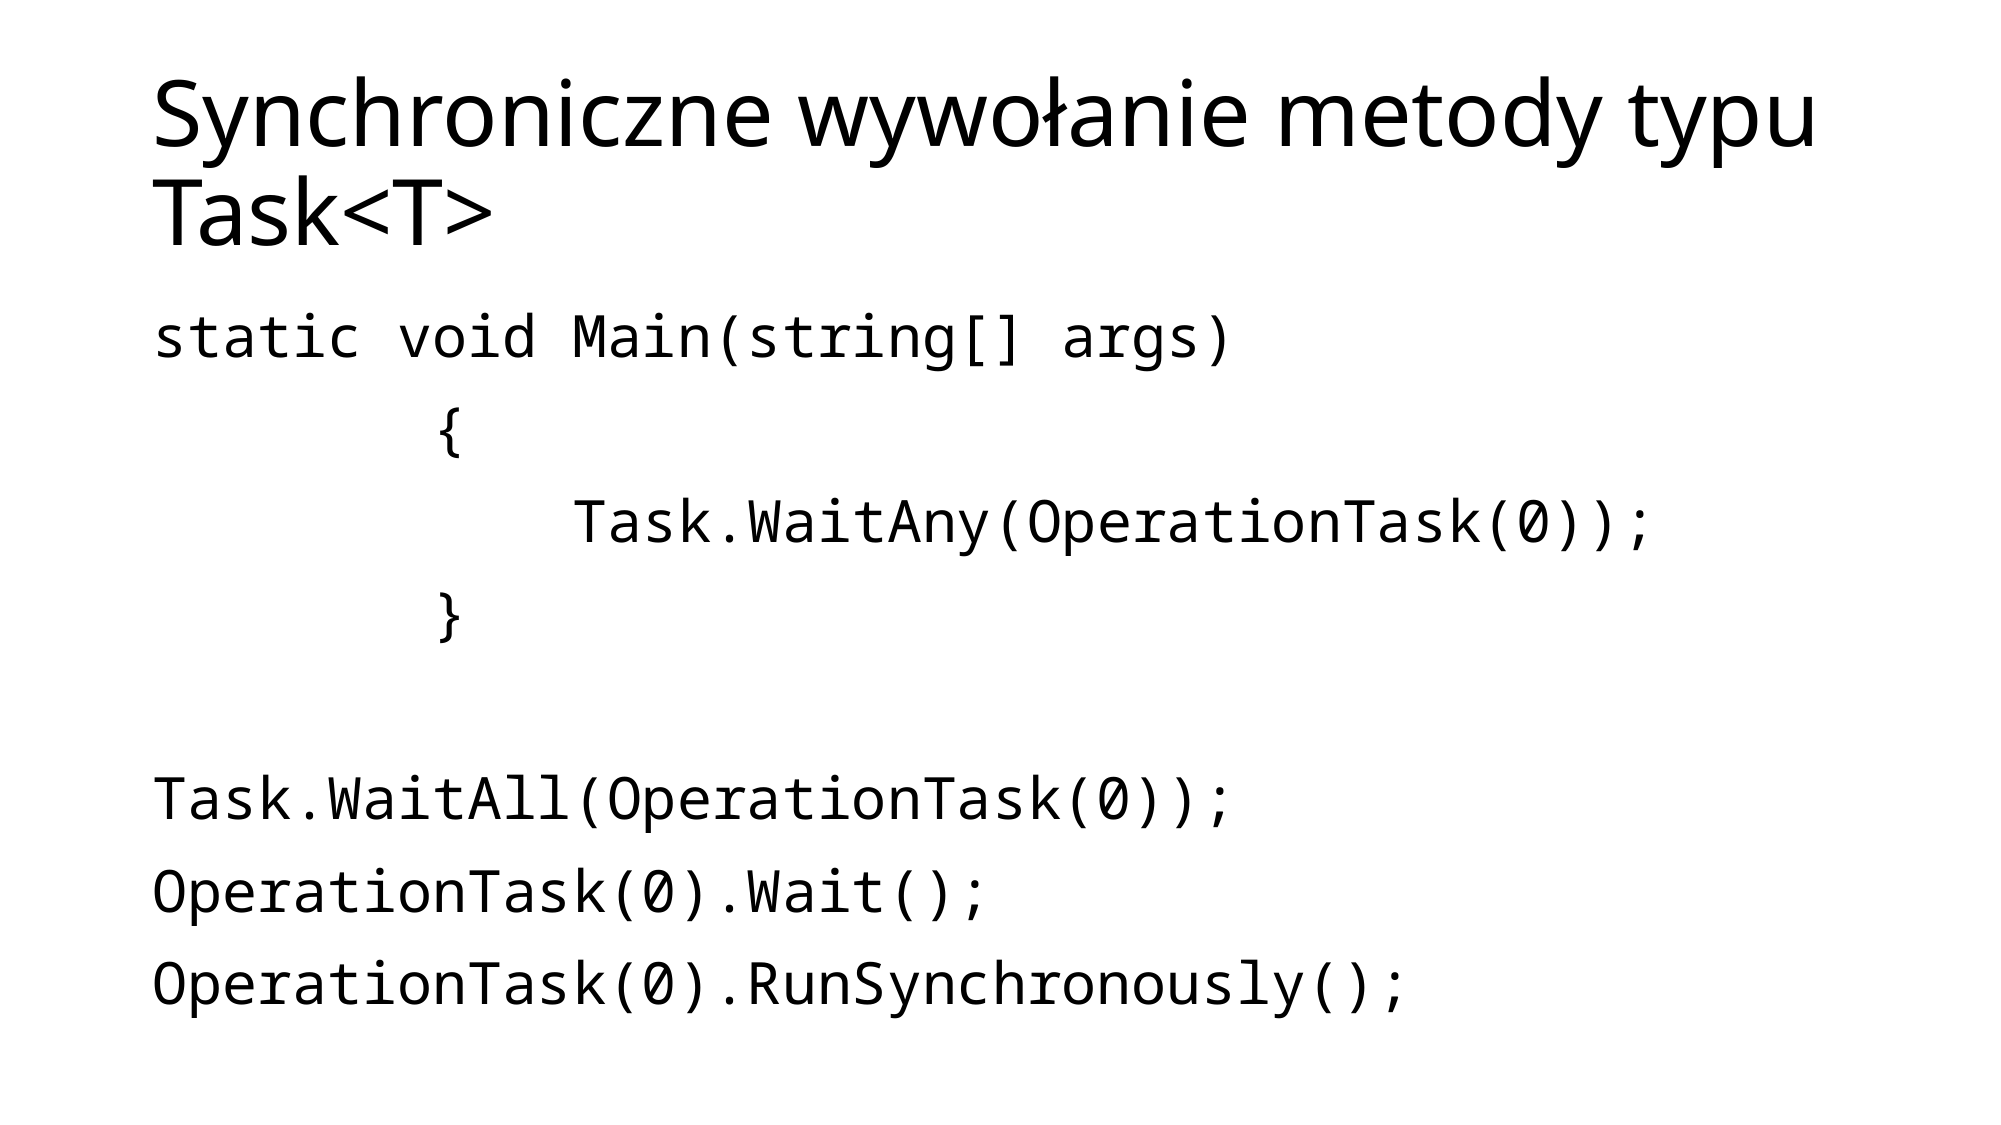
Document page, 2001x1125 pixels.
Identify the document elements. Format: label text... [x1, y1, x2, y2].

list static void Main(string[] args) { Task.WaitAny(OperationTask(0)); } Task.WaitAll(OperationTask(0)); OperationTask(0).Wait(); OperationTask(0).RunSynchronously(); [137, 299, 1863, 1014]
title Synchroniczne wywołanie metody typu Task<T> [137, 59, 1863, 278]
